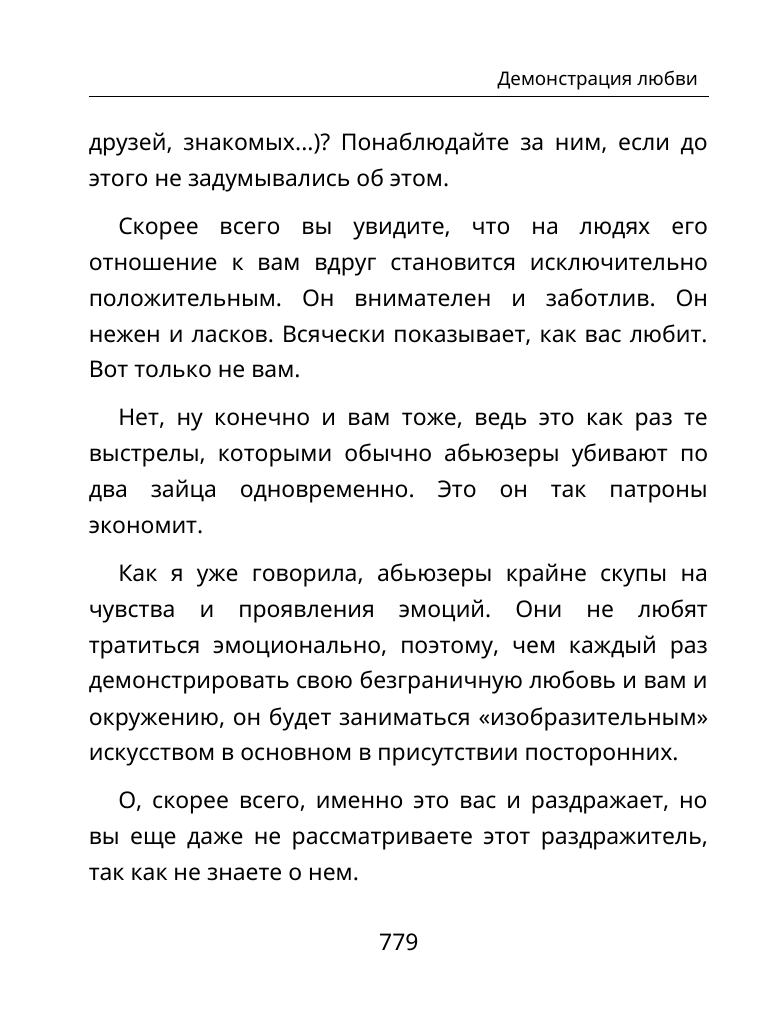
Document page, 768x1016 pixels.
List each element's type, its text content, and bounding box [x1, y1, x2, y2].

text Как я уже говорила, абьюзеры крайне скупы на чувства и проявления эмоций. Они не любят тратиться эмоционально, поэтому, чем каждый раз демонстрировать свою безграничную любовь и вам и окружению, он будет заниматься «изобразительным» искусством в основном в присутствии посторонних. [88, 557, 709, 768]
text друзей, знакомых...)? Понаблюдайте за ним, если до этого не задумывались об этом. [88, 126, 709, 193]
text О, скорее всего, именно это вас и раздражает, но вы еще даже не рассматриваете этот раздражитель, так как не знаете о нем. [88, 784, 709, 887]
text Скорее всего вы увидите, что на людях его отношение к вам вдруг становится исключительно положительным. Он внимателен и заботлив. Он нежен и ласков. Всячески показывает, как вас любит. Вот только не вам. [88, 210, 709, 385]
text Нет, ну конечно и вам тоже, ведь это как раз те выстрелы, которыми обычно абьюзеры убивают по два зайца одновременно. Это он так патроны экономит. [88, 401, 709, 540]
